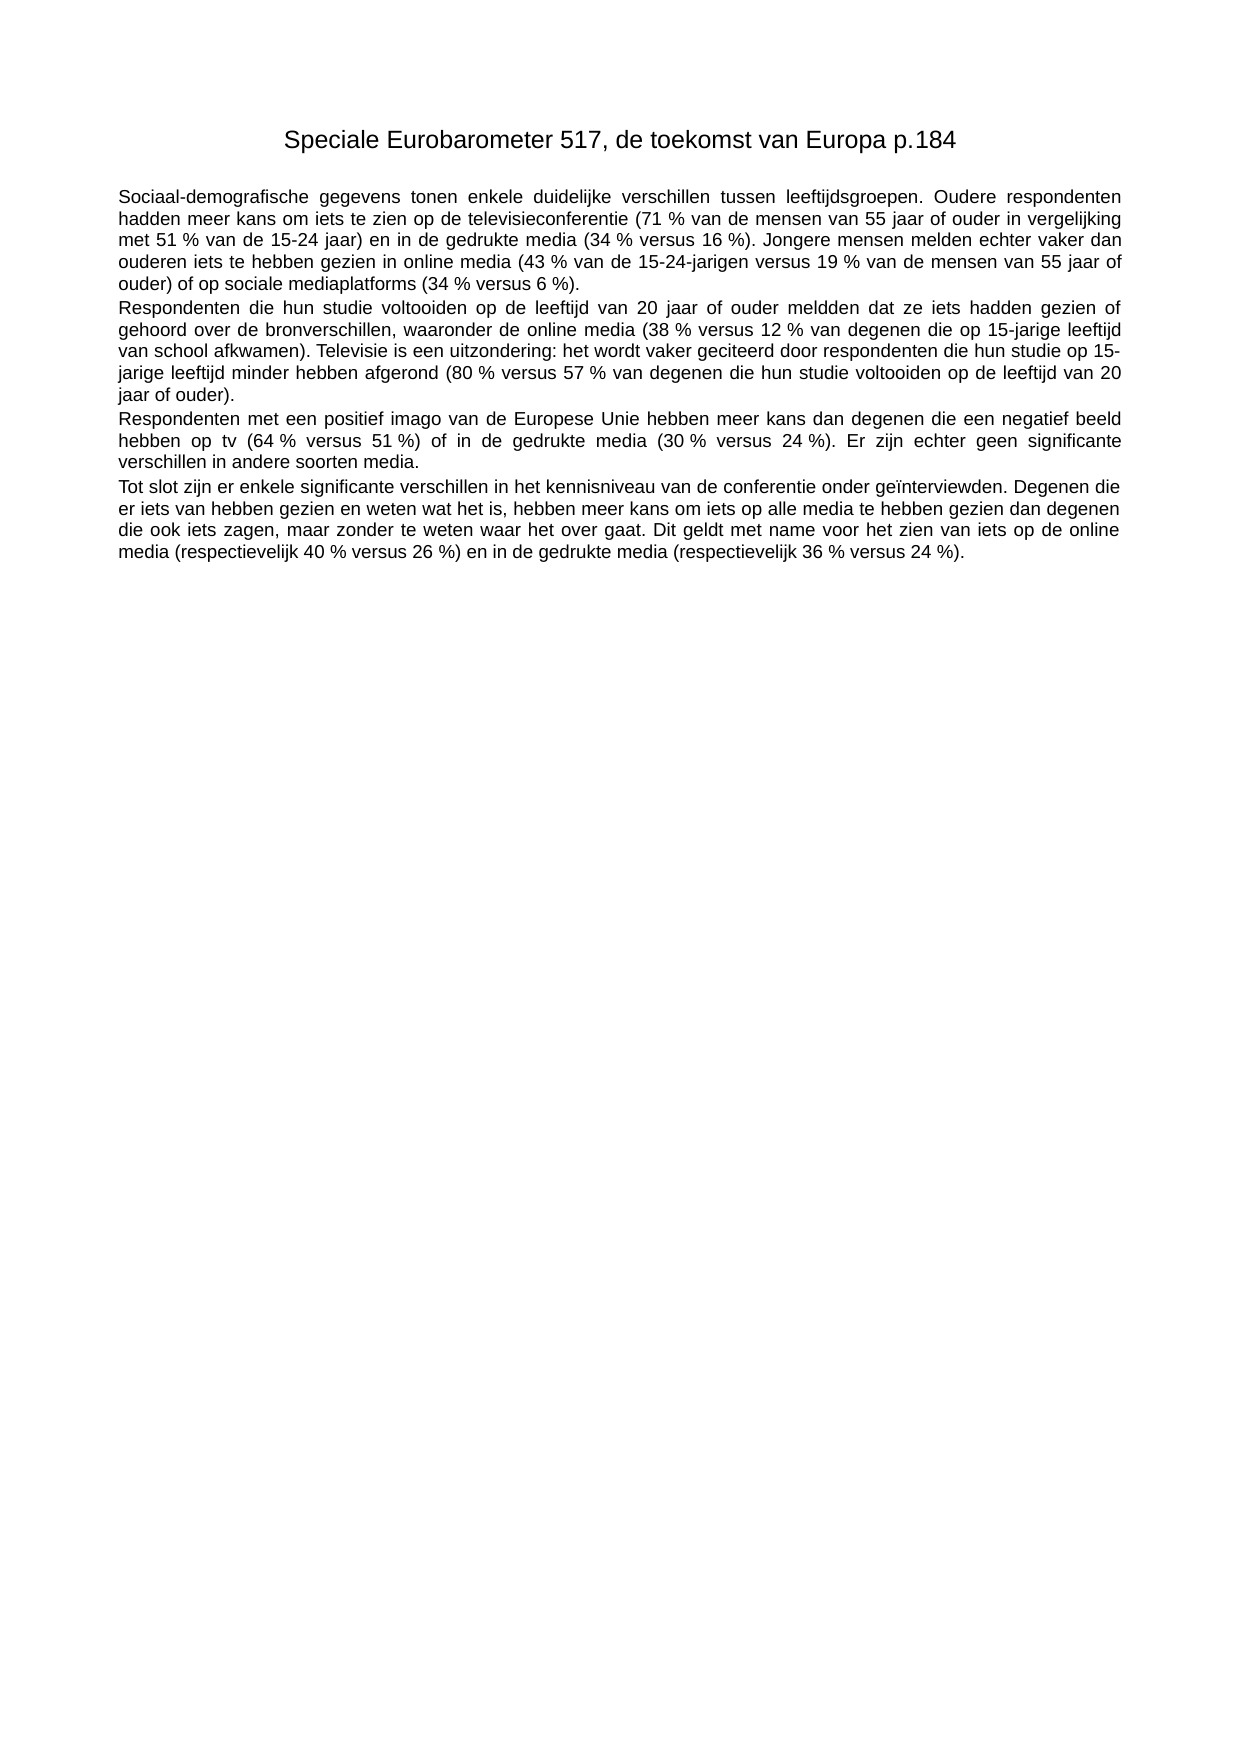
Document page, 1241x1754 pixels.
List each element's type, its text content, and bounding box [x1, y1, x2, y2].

text Tot slot zijn er enkele significante verschillen in het kennisniveau van de conferentie onder geïnterviewden. Degenen die er iets van hebben gezien en weten wat het is, hebben meer kans om iets op alle media te hebben gezien dan degenen die ook iets zagen, maar zonder te weten waar het over gaat. Dit geldt met name voor het zien van iets op de online media (respectievelijk 40 % versus 26 %) en in de gedrukte media (respectievelijk 36 % versus 24 %). [118, 476, 1122, 562]
text Sociaal-demografische gegevens tonen enkele duidelijke verschillen tussen leeftijdsgroepen. Oudere respondenten hadden meer kans om iets te zien op de televisieconferentie (71 % van de mensen van 55 jaar of ouder in vergelijking met 51 % van de 15-24 jaar) en in de gedrukte media (34 % versus 16 %). Jongere mensen melden echter vaker dan ouderen iets te hebben gezien in online media (43 % van de 15-24-jarigen versus 19 % van de mensen van 55 jaar of ouder) of op sociale mediaplatforms (34 % versus 6 %). [118, 186, 1122, 294]
text Respondenten die hun studie voltooiden op de leeftijd van 20 jaar of ouder meldden dat ze iets hadden gezien of gehoord over de bronverschillen, waaronder de online media (38 % versus 12 % van degenen die op 15-jarige leeftijd van school afkwamen). Televisie is een uitzondering: het wordt vaker geciteerd door respondenten die hun studie op 15-jarige leeftijd minder hebben afgerond (80 % versus 57 % van degenen die hun studie voltooiden op de leeftijd van 20 jaar of ouder). [118, 297, 1122, 405]
text Respondenten met een positief imago van de Europese Unie hebben meer kans dan degenen die een negatief beeld hebben op tv (64 % versus 51 %) of in de gedrukte media (30 % versus 24 %). Er zijn echter geen significante verschillen in andere soorten media. [118, 408, 1122, 473]
